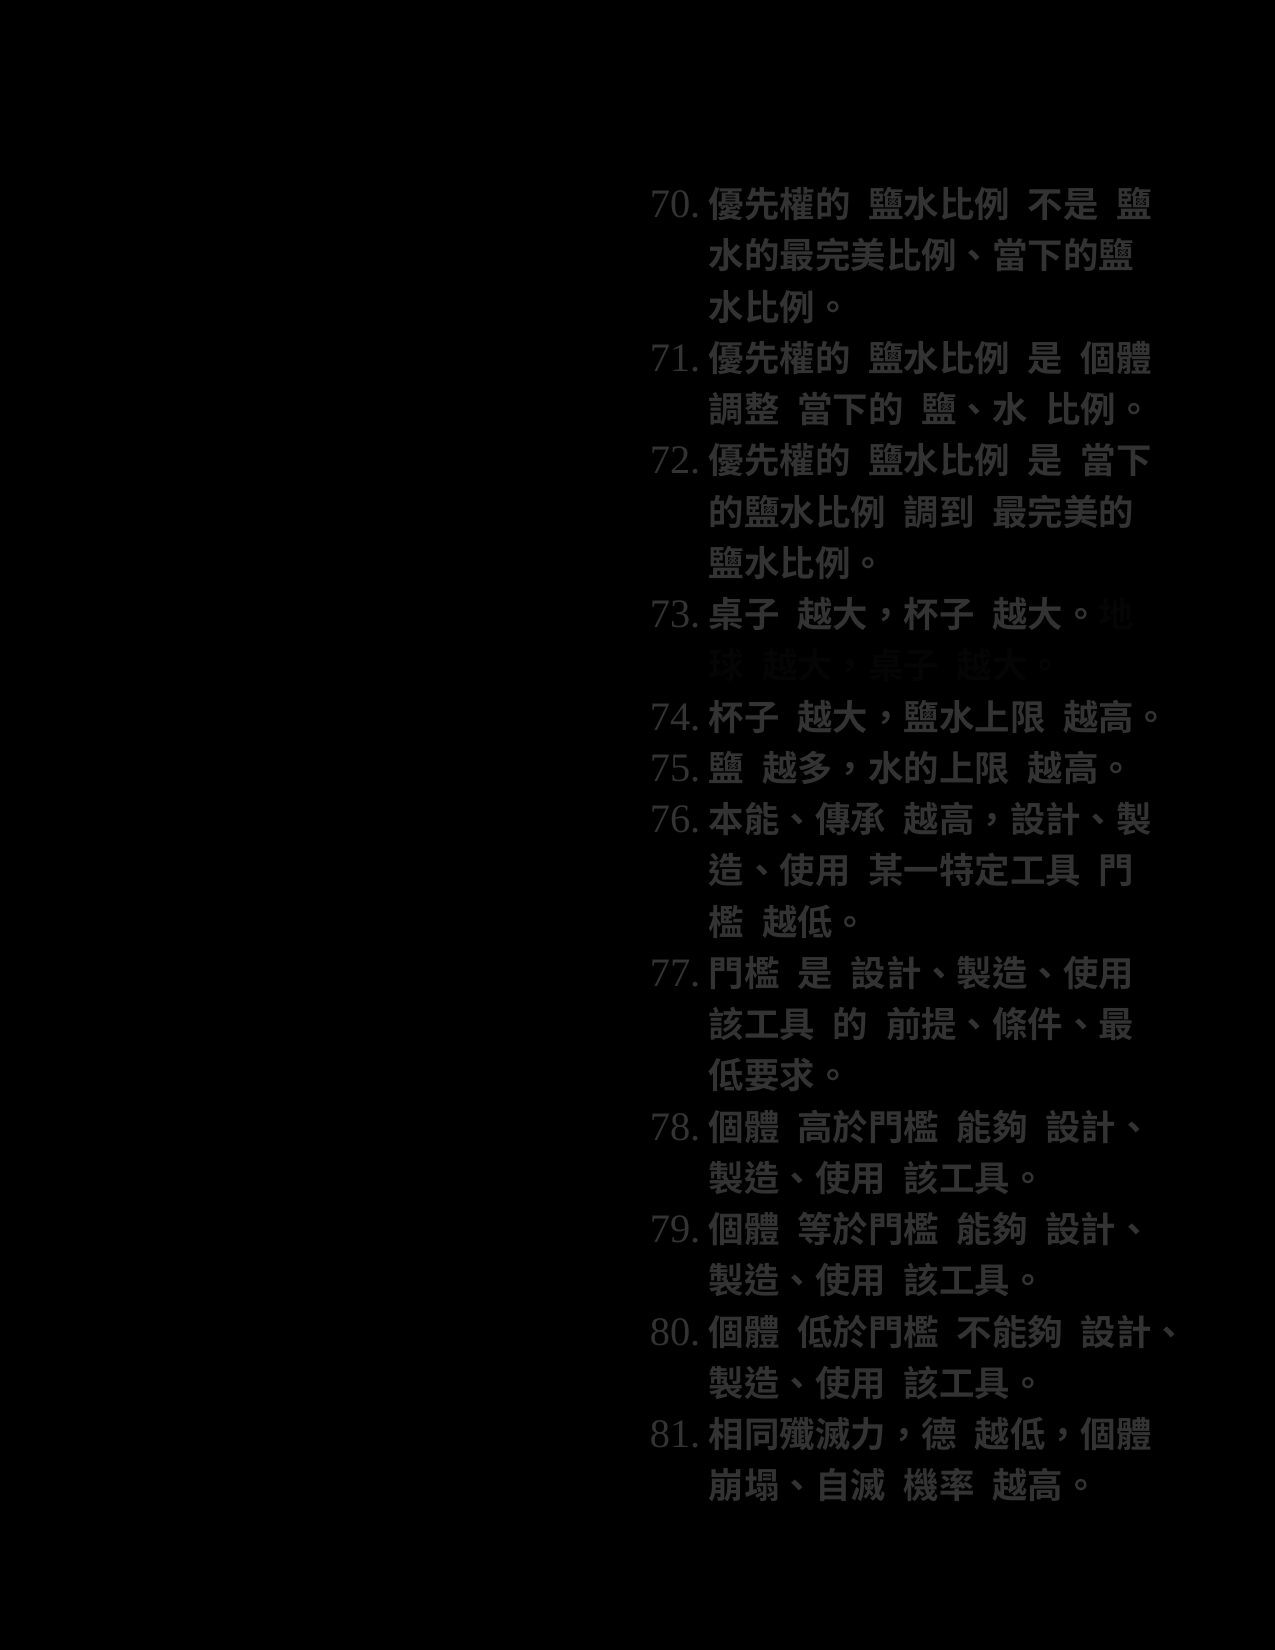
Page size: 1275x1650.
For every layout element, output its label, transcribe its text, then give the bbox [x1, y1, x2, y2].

list 本能、傳承 越高，設計、製造、使用 某一特定工具 門檻 越低。 [649, 791, 1157, 945]
list 桌子 越大，杯子 越大。地球 越大，桌子 越大。 [649, 586, 1157, 689]
list 優先權的 鹽水比例 不是 鹽水的最完美比例、當下的鹽水比例。 [649, 176, 1157, 330]
list 個體 等於門檻 能夠 設計、製造、使用 該工具。 [649, 1201, 1157, 1304]
list 相同殲滅力，德 越低，個體 崩塌、自滅 機率 越高。 [649, 1406, 1157, 1509]
list 優先權的 鹽水比例 是 個體 調整 當下的 鹽、水 比例。 [649, 330, 1157, 433]
list 個體 低於門檻 不能夠 設計、製造、使用 該工具。 [649, 1304, 1157, 1406]
list 個體 高於門檻 能夠 設計、製造、使用 該工具。 [649, 1099, 1157, 1201]
list 鹽 越多，水的上限 越高。 [649, 740, 1157, 791]
list 門檻 是 設計、製造、使用 該工具 的 前提、條件、最低要求。 [649, 945, 1157, 1099]
list 優先權的 鹽水比例 是 當下的鹽水比例 調到 最完美的鹽水比例。 [649, 433, 1157, 586]
list 杯子 越大，鹽水上限 越高。 [649, 689, 1157, 740]
